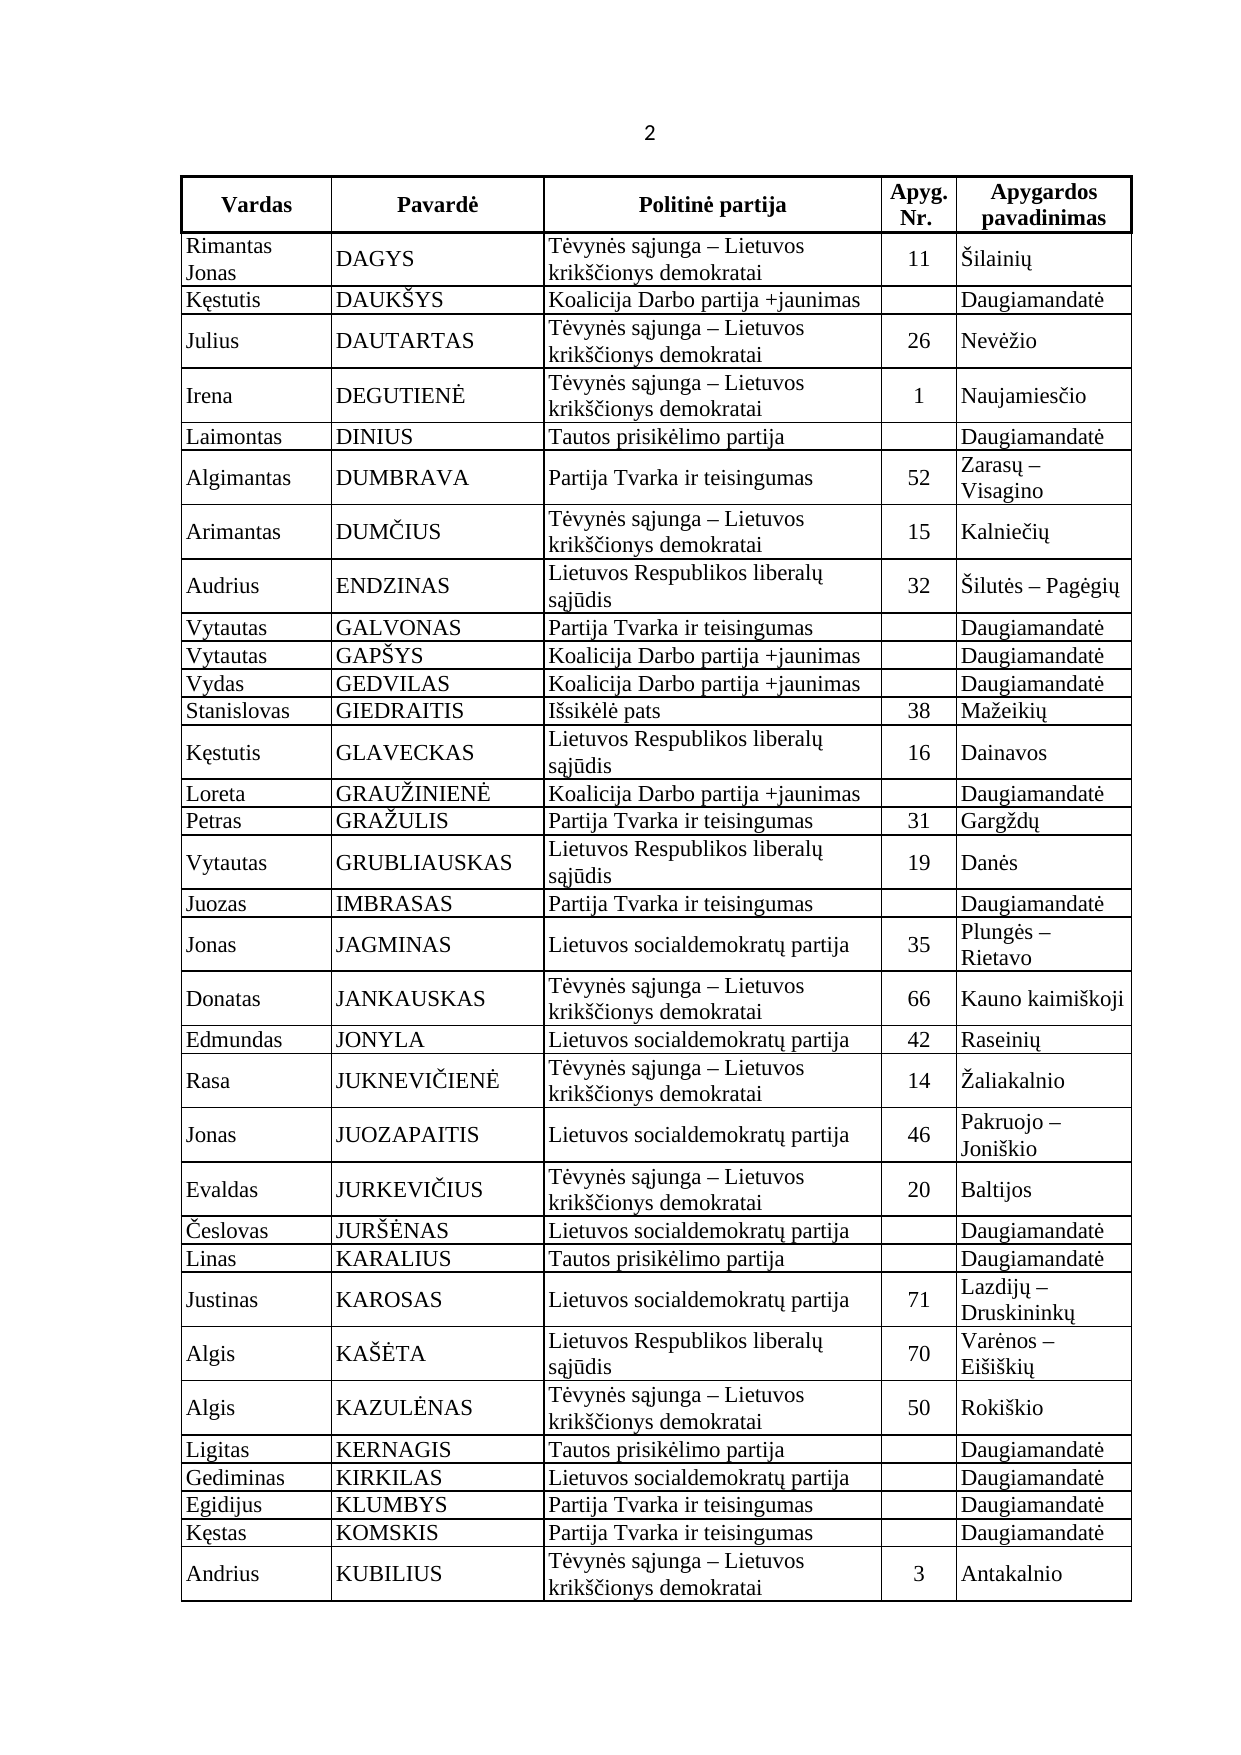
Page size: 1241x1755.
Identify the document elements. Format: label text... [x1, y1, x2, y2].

table_cell Daugiamandatė [957, 1520, 1131, 1546]
table_cell JURKEVIČIUS [332, 1163, 543, 1215]
table_cell Edmundas [182, 1026, 331, 1053]
table_cell Dainavos [957, 726, 1131, 778]
table_cell KERNAGIS [332, 1436, 543, 1462]
table_cell Lietuvos socialdemokratų partija [545, 1026, 881, 1053]
table_cell Daugiamandatė [957, 287, 1131, 313]
table_cell Plungės – Rietavo [957, 918, 1131, 970]
table_cell DEGUTIENĖ [332, 369, 543, 421]
table_cell Pakruojo – Joniškio [957, 1108, 1131, 1161]
table_cell 15 [882, 505, 956, 558]
table_cell 35 [882, 918, 956, 970]
table_cell Daugiamandatė [957, 614, 1131, 640]
table_cell [882, 423, 956, 449]
table_cell Jonas [182, 1108, 331, 1161]
table_cell Išsikėlė pats [545, 698, 881, 724]
table_cell [882, 890, 956, 916]
table_cell 52 [882, 451, 956, 504]
table_cell GALVONAS [332, 614, 543, 640]
table_cell Naujamiesčio [957, 369, 1131, 421]
table_cell Partija Tvarka ir teisingumas [545, 614, 881, 640]
table_cell Partija Tvarka ir teisingumas [545, 1520, 881, 1546]
table_cell GAPŠYS [332, 642, 543, 668]
table_header Vardas [183, 178, 331, 231]
table_cell 32 [882, 560, 956, 612]
table_cell KAROSAS [332, 1273, 543, 1326]
table_cell Arimantas [182, 505, 331, 558]
table_header Politinė partija [545, 178, 881, 231]
table_cell DAGYS [332, 234, 543, 285]
table_cell Egidijus [182, 1492, 331, 1518]
table_cell Varėnos – Eišiškių [957, 1327, 1131, 1380]
table_cell Vytautas [182, 642, 331, 668]
table_cell Algimantas [182, 451, 331, 504]
table_cell KOMSKIS [332, 1520, 543, 1546]
table_cell [882, 287, 956, 313]
table_cell JUOZAPAITIS [332, 1108, 543, 1161]
table_cell Daugiamandatė [957, 423, 1131, 449]
table_cell Nevėžio [957, 315, 1131, 367]
table_cell Rimantas Jonas [182, 234, 331, 285]
table_cell KUBILIUS [332, 1547, 543, 1600]
table_cell [882, 1436, 956, 1462]
table_cell Daugiamandatė [957, 1436, 1131, 1462]
table_cell GIEDRAITIS [332, 698, 543, 724]
table_cell [882, 1492, 956, 1518]
table_cell Kauno kaimiškoji [957, 972, 1131, 1025]
table_cell Raseinių [957, 1026, 1131, 1053]
table_cell Šilutės – Pagėgių [957, 560, 1131, 612]
table_cell Šilainių [957, 234, 1131, 285]
table_cell Koalicija Darbo partija +jaunimas [545, 670, 881, 696]
table_cell Lietuvos socialdemokratų partija [545, 1273, 881, 1326]
table_cell KARALIUS [332, 1245, 543, 1271]
table_cell Lietuvos Respublikos liberalų sąjūdis [545, 836, 881, 888]
table_cell Koalicija Darbo partija +jaunimas [545, 780, 881, 806]
table_cell Kęstutis [182, 726, 331, 778]
table_cell [882, 1245, 956, 1271]
table_cell Lietuvos Respublikos liberalų sąjūdis [545, 560, 881, 612]
table_header Apygardos pavadinimas [957, 178, 1130, 231]
table_cell Danės [957, 836, 1131, 888]
table_cell Partija Tvarka ir teisingumas [545, 1492, 881, 1518]
table_cell IMBRASAS [332, 890, 543, 916]
table_cell Donatas [182, 972, 331, 1025]
table_cell Justinas [182, 1273, 331, 1326]
table_cell Tėvynės sąjunga – Lietuvos krikščionys demokratai [545, 315, 881, 367]
table_cell Lietuvos socialdemokratų partija [545, 1108, 881, 1161]
table_cell Gediminas [182, 1464, 331, 1490]
table_cell DUMBRAVA [332, 451, 543, 504]
table_cell 42 [882, 1026, 956, 1053]
table_cell JANKAUSKAS [332, 972, 543, 1025]
table_cell Vytautas [182, 836, 331, 888]
table_cell Loreta [182, 780, 331, 806]
table_cell JONYLA [332, 1026, 543, 1053]
table_cell Julius [182, 315, 331, 367]
table_cell KLUMBYS [332, 1492, 543, 1518]
table_cell Tėvynės sąjunga – Lietuvos krikščionys demokratai [545, 1054, 881, 1107]
table_cell Žaliakalnio [957, 1054, 1131, 1107]
table_cell DAUTARTAS [332, 315, 543, 367]
table_cell Česlovas [182, 1217, 331, 1243]
table_cell Tautos prisikėlimo partija [545, 1436, 881, 1462]
table_cell Tėvynės sąjunga – Lietuvos krikščionys demokratai [545, 369, 881, 421]
table_cell Daugiamandatė [957, 1217, 1131, 1243]
table_cell Andrius [182, 1547, 331, 1600]
table_cell Kalniečių [957, 505, 1131, 558]
table_header Apyg. Nr. [882, 178, 956, 231]
table_cell Daugiamandatė [957, 670, 1131, 696]
table_cell [882, 642, 956, 668]
table_cell Partija Tvarka ir teisingumas [545, 890, 881, 916]
table_cell 11 [882, 234, 956, 285]
table_cell DINIUS [332, 423, 543, 449]
table_cell Tėvynės sąjunga – Lietuvos krikščionys demokratai [545, 505, 881, 558]
table_cell Tautos prisikėlimo partija [545, 423, 881, 449]
table_cell Linas [182, 1245, 331, 1271]
table_cell Lietuvos socialdemokratų partija [545, 1217, 881, 1243]
table_cell 71 [882, 1273, 956, 1326]
table_cell [882, 1464, 956, 1490]
table_cell JURŠĖNAS [332, 1217, 543, 1243]
table_cell 14 [882, 1054, 956, 1107]
table_cell Zarasų – Visagino [957, 451, 1131, 504]
table_cell Evaldas [182, 1163, 331, 1215]
table_cell Tėvynės sąjunga – Lietuvos krikščionys demokratai [545, 1547, 881, 1600]
table_cell GRAŽULIS [332, 808, 543, 834]
table_cell 50 [882, 1381, 956, 1434]
table_cell 66 [882, 972, 956, 1025]
table_cell DUMČIUS [332, 505, 543, 558]
table_cell Algis [182, 1381, 331, 1434]
table_cell Tėvynės sąjunga – Lietuvos krikščionys demokratai [545, 972, 881, 1025]
table_cell Jonas [182, 918, 331, 970]
table_cell Daugiamandatė [957, 1245, 1131, 1271]
table_cell Daugiamandatė [957, 642, 1131, 668]
table_cell Tėvynės sąjunga – Lietuvos krikščionys demokratai [545, 1381, 881, 1434]
table_header Pavardė [332, 178, 543, 231]
table_cell 20 [882, 1163, 956, 1215]
table_cell Koalicija Darbo partija +jaunimas [545, 642, 881, 668]
table_cell DAUKŠYS [332, 287, 543, 313]
table_cell 3 [882, 1547, 956, 1600]
table_cell Rasa [182, 1054, 331, 1107]
table_cell [882, 780, 956, 806]
table_cell GEDVILAS [332, 670, 543, 696]
table_cell Vytautas [182, 614, 331, 640]
table_cell 46 [882, 1108, 956, 1161]
table_cell GRUBLIAUSKAS [332, 836, 543, 888]
table_cell Partija Tvarka ir teisingumas [545, 808, 881, 834]
table_cell Daugiamandatė [957, 1464, 1131, 1490]
table_cell Tautos prisikėlimo partija [545, 1245, 881, 1271]
table_cell 1 [882, 369, 956, 421]
table_cell Irena [182, 369, 331, 421]
table_cell Kęstutis [182, 287, 331, 313]
table_cell Tėvynės sąjunga – Lietuvos krikščionys demokratai [545, 1163, 881, 1215]
table_cell [882, 614, 956, 640]
table_cell Tėvynės sąjunga – Lietuvos krikščionys demokratai [545, 234, 881, 285]
table_cell Audrius [182, 560, 331, 612]
table_cell [882, 1520, 956, 1546]
table_cell [882, 670, 956, 696]
table_cell Rokiškio [957, 1381, 1131, 1434]
table_cell Daugiamandatė [957, 780, 1131, 806]
table_cell 26 [882, 315, 956, 367]
table_cell KAŠĖTA [332, 1327, 543, 1380]
table_cell Stanislovas [182, 698, 331, 724]
table_cell Petras [182, 808, 331, 834]
table_cell [882, 1217, 956, 1243]
table_cell Laimontas [182, 423, 331, 449]
table_cell 19 [882, 836, 956, 888]
table_cell Lazdijų – Druskininkų [957, 1273, 1131, 1326]
table_cell Baltijos [957, 1163, 1131, 1215]
table_cell Mažeikių [957, 698, 1131, 724]
table_cell Vydas [182, 670, 331, 696]
table_cell Daugiamandatė [957, 1492, 1131, 1518]
table_cell Koalicija Darbo partija +jaunimas [545, 287, 881, 313]
table_cell ENDZINAS [332, 560, 543, 612]
table_cell 16 [882, 726, 956, 778]
table_cell Ligitas [182, 1436, 331, 1462]
table_cell JUKNEVIČIENĖ [332, 1054, 543, 1107]
table_cell KAZULĖNAS [332, 1381, 543, 1434]
table_cell GRAUŽINIENĖ [332, 780, 543, 806]
table_cell Antakalnio [957, 1547, 1131, 1600]
table_cell JAGMINAS [332, 918, 543, 970]
table_cell Algis [182, 1327, 331, 1380]
table_cell Juozas [182, 890, 331, 916]
table_cell Lietuvos socialdemokratų partija [545, 918, 881, 970]
table_cell 31 [882, 808, 956, 834]
table_cell Gargždų [957, 808, 1131, 834]
table_cell GLAVECKAS [332, 726, 543, 778]
table_cell Partija Tvarka ir teisingumas [545, 451, 881, 504]
table_cell Daugiamandatė [957, 890, 1131, 916]
table_cell Kęstas [182, 1520, 331, 1546]
table_cell 70 [882, 1327, 956, 1380]
table_cell Lietuvos Respublikos liberalų sąjūdis [545, 1327, 881, 1380]
table_cell KIRKILAS [332, 1464, 543, 1490]
table_cell Lietuvos Respublikos liberalų sąjūdis [545, 726, 881, 778]
table_cell Lietuvos socialdemokratų partija [545, 1464, 881, 1490]
table_cell 38 [882, 698, 956, 724]
